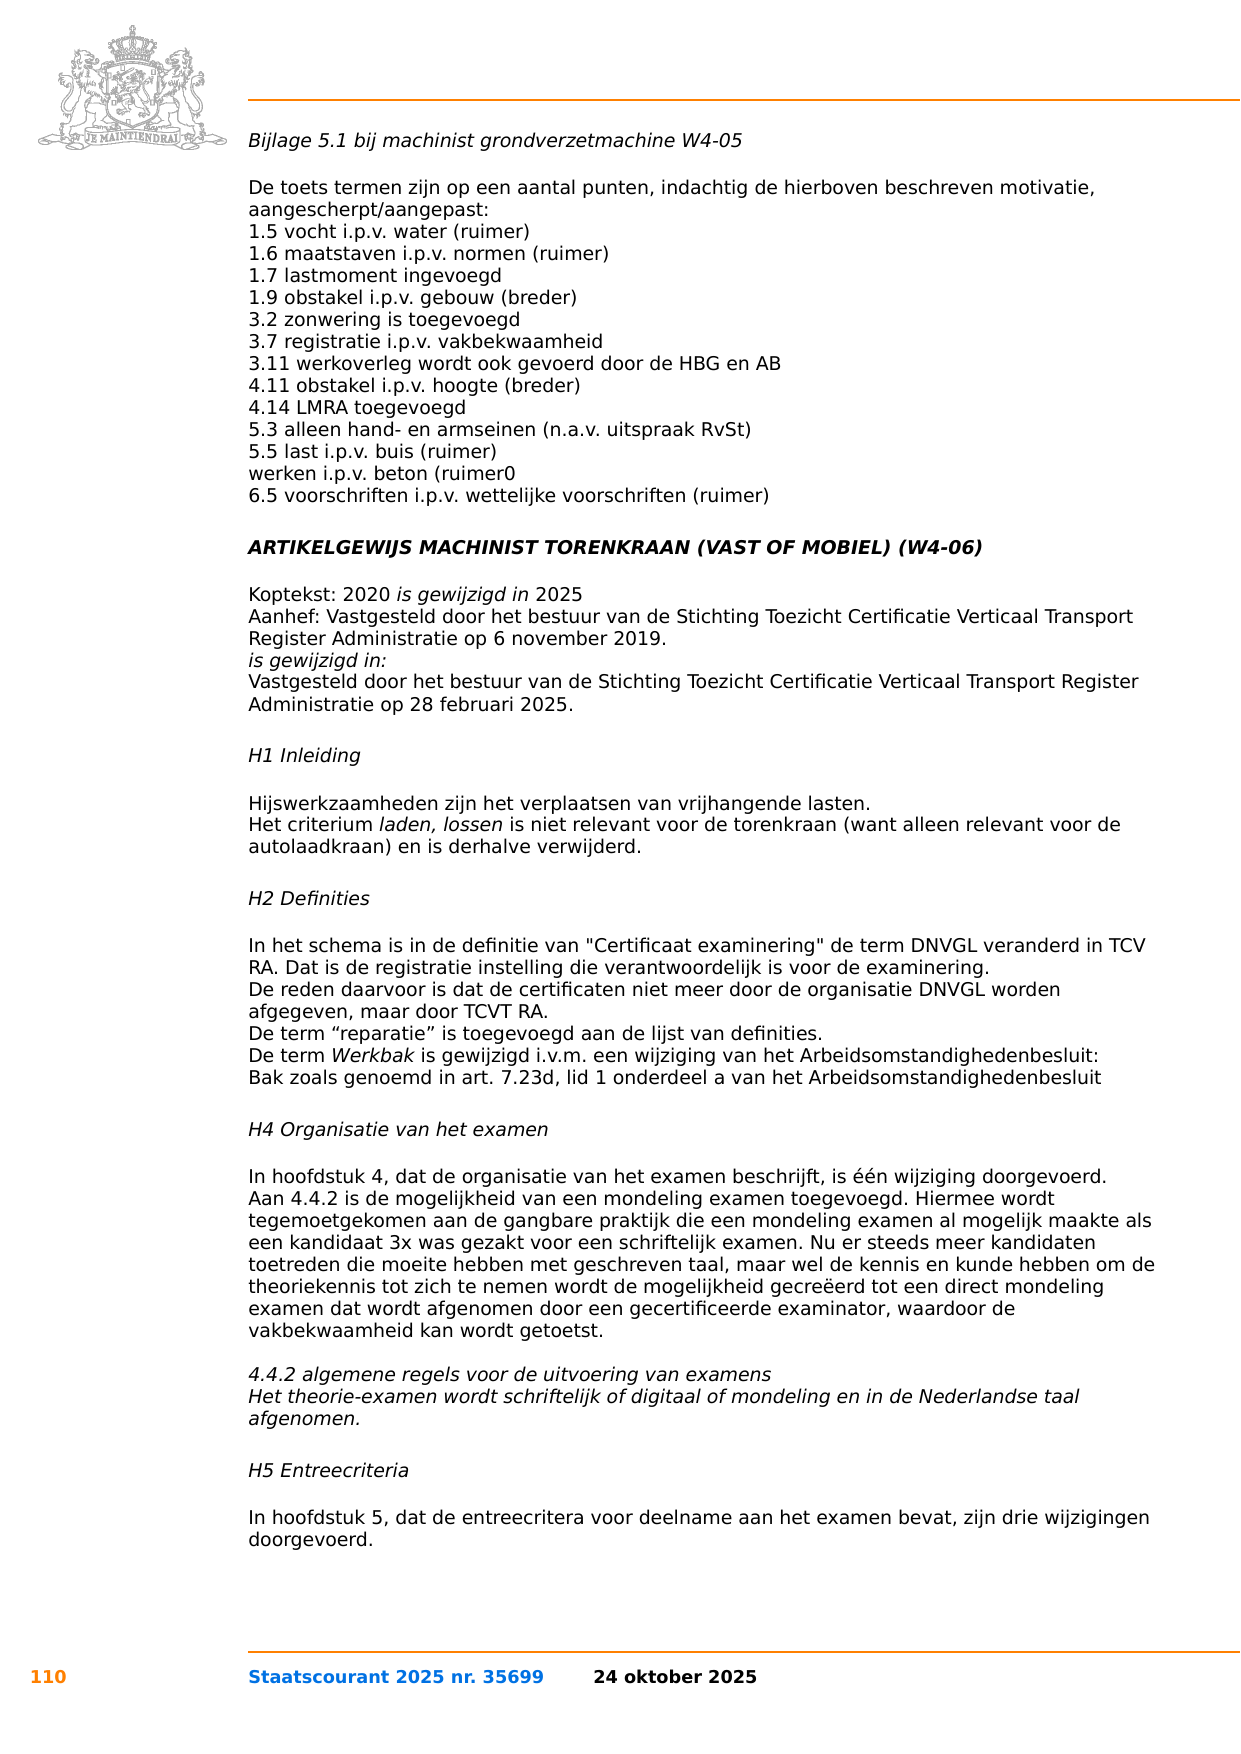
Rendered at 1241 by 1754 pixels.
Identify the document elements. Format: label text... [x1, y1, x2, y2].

text De term “reparatie” is toegevoegd aan de lijst van definities. [248, 1023, 1163, 1045]
text Het criterium laden, lossen is niet relevant voor de torenkraan (want alleen relevant voor de autolaadkraan) en is derhalve verwijderd. [248, 814, 1163, 858]
subtitle ARTIKELGEWIJS MACHINIST TORENKRAAN (VAST OF MOBIEL) (W4-06) [248, 537, 1163, 558]
text De toets termen zijn op een aantal punten, indachtig de hierboven beschreven motivatie, aangescherpt/aangepast: [248, 177, 1163, 221]
text 1.9 obstakel i.p.v. gebouw (breder) [248, 287, 1163, 309]
subtitle H5 Entreecriteria [248, 1460, 1163, 1482]
text Hijswerkzaamheden zijn het verplaatsen van vrijhangende lasten. [248, 792, 1163, 814]
text 4.14 LMRA toegevoegd [248, 397, 1163, 419]
text Koptekst: 2020 is gewijzigd in 2025 [248, 583, 1163, 606]
text 1.7 lastmoment ingevoegd [248, 265, 1163, 287]
text In hoofdstuk 5, dat de entreecritera voor deelname aan het examen bevat, zijn drie wijzigingen doorgevoerd. [248, 1507, 1163, 1551]
subtitle H1 Inleiding [248, 745, 1163, 767]
picture [38, 25, 227, 150]
text 5.3 alleen hand- en armseinen (n.a.v. uitspraak RvSt) [248, 419, 1163, 441]
subtitle Bijlage 5.1 bij machinist grondverzetmachine W4-05 [248, 130, 1163, 152]
text is gewijzigd in: [248, 649, 1163, 671]
text 5.5 last i.p.v. buis (ruimer) [248, 441, 1163, 463]
text 3.7 registratie i.p.v. vakbekwaamheid [248, 331, 1163, 353]
text 4.4.2 algemene regels voor de uitvoering van examens [248, 1364, 1163, 1386]
text 1.5 vocht i.p.v. water (ruimer) [248, 221, 1163, 243]
subtitle H2 Definities [248, 888, 1163, 910]
text Aanhef: Vastgesteld door het bestuur van de Stichting Toezicht Certificatie Verticaal Transport Register Administratie op 6 november 2019. [248, 606, 1163, 649]
text In het schema is in de definitie van "Certificaat examinering" de term DNVGL veranderd in TCV RA. Dat is de registratie instelling die verantwoordelijk is voor de examinering. [248, 935, 1163, 979]
text Aan 4.4.2 is de mogelijkheid van een mondeling examen toegevoegd. Hiermee wordt tegemoetgekomen aan de gangbare praktijk die een mondeling examen al mogelijk maakte als een kandidaat 3x was gezakt voor een schriftelijk examen. Nu er steeds meer kandidaten toetreden die moeite hebben met geschreven taal, maar wel de kennis en kunde hebben om de theoriekennis tot zich te nemen wordt de mogelijkheid gecreëerd tot een direct mondeling examen dat wordt afgenomen door een gecertificeerde examinator, waardoor de vakbekwaamheid kan wordt getoetst. [248, 1188, 1163, 1342]
text werken i.p.v. beton (ruimer0 [248, 463, 1163, 484]
text Bak zoals genoemd in art. 7.23d, lid 1 onderdeel a van het Arbeidsomstandighedenbesluit [248, 1067, 1163, 1089]
text 3.11 werkoverleg wordt ook gevoerd door de HBG en AB [248, 353, 1163, 375]
text 6.5 voorschriften i.p.v. wettelijke voorschriften (ruimer) [248, 484, 1163, 507]
text 1.6 maatstaven i.p.v. normen (ruimer) [248, 243, 1163, 265]
text 4.11 obstakel i.p.v. hoogte (breder) [248, 375, 1163, 397]
text In hoofdstuk 4, dat de organisatie van het examen beschrijft, is één wijziging doorgevoerd. [248, 1166, 1163, 1188]
text De term Werkbak is gewijzigd i.v.m. een wijziging van het Arbeidsomstandighedenbesluit: [248, 1045, 1163, 1067]
text De reden daarvoor is dat de certificaten niet meer door de organisatie DNVGL worden afgegeven, maar door TCVT RA. [248, 979, 1163, 1023]
subtitle H4 Organisatie van het examen [248, 1119, 1163, 1141]
text Vastgesteld door het bestuur van de Stichting Toezicht Certificatie Verticaal Transport Register Administratie op 28 februari 2025. [248, 671, 1163, 715]
text 3.2 zonwering is toegevoegd [248, 309, 1163, 331]
text Het theorie-examen wordt schriftelijk of digitaal of mondeling en in de Nederlandse taal afgenomen. [248, 1386, 1163, 1430]
